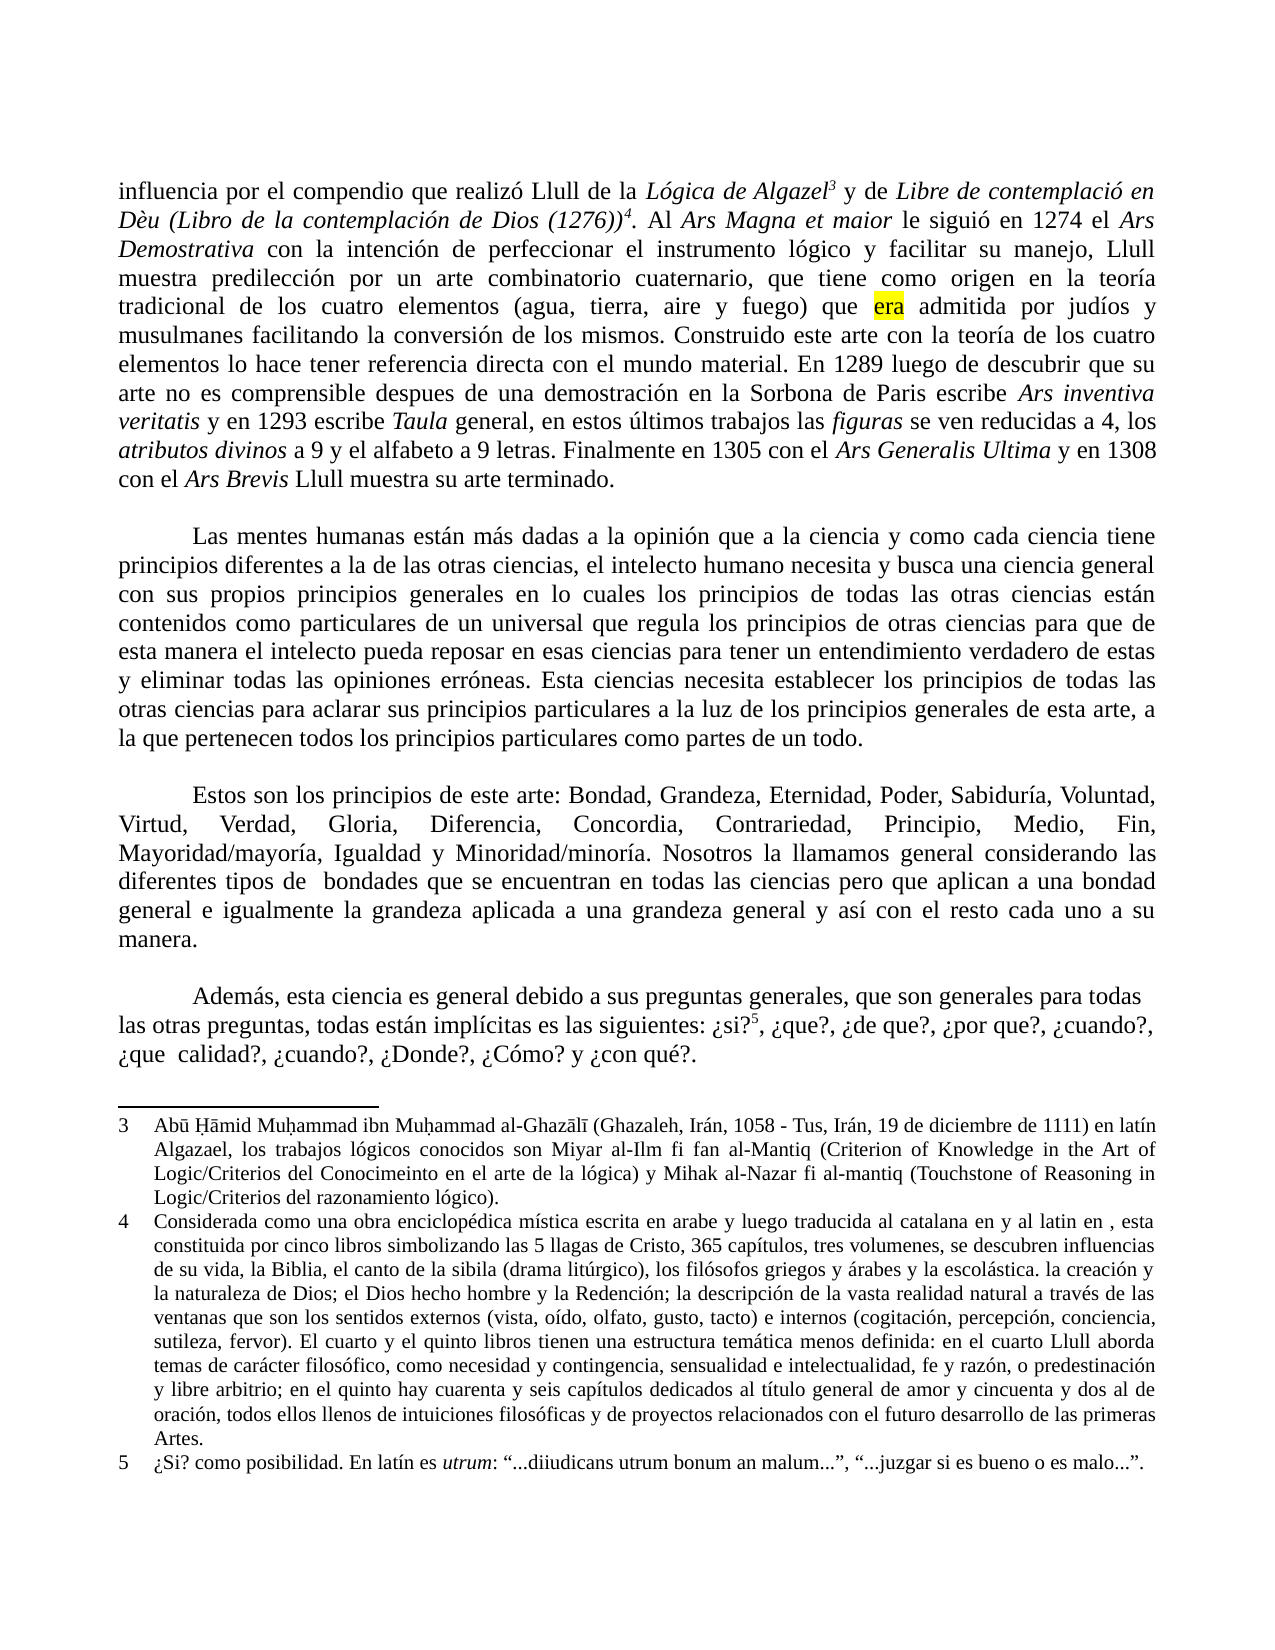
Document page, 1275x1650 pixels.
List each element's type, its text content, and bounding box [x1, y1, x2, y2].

text ¿Si? como posibilidad. En latín es utrum: “...diiudicans utrum bonum an malum...”, “...juzgar si es bueno o es malo...”. [118, 1449, 1157, 1474]
text Considerada como una obra enciclopédica mística escrita en arabe y luego traducida al catalana en y al latin en , esta constituida por cinco libros simbolizando las 5 llagas de Cristo, 365 capítulos, tres volumenes, se descubren influencias de su vida, la Biblia, el canto de la sibila (drama litúrgico), los filósofos griegos y árabes y la escolástica. la creación y la naturaleza de Dios; el Dios hecho hombre y la Redención; la descripción de la vasta realidad natural a través de las ventanas que son los sentidos externos (vista, oído, olfato, gusto, tacto) e internos (cogitación, percepción, conciencia, sutileza, fervor). El cuarto y el quinto libros tienen una estructura temática menos definida: en el cuarto Llull aborda temas de carácter filosófico, como necesidad y contingencia, sensualidad e intelectualidad, fe y razón, o predestinación y libre arbitrio; en el quinto hay cuarenta y seis capítulos dedicados al título general de amor y cincuenta y dos al de oración, todos ellos llenos de intuiciones filosóficas y de proyectos relacionados con el futuro desarrollo de las primeras Artes. [118, 1209, 1157, 1449]
text Estos son los principios de este arte: Bondad, Grandeza, Eternidad, Poder, Sabiduría, Voluntad, Virtud, Verdad, Gloria, Diferencia, Concordia, Contrariedad, Principio, Medio, Fin, Mayoridad/mayoría, Igualdad y Minoridad/minoría. Nosotros la llamamos general considerando las diferentes tipos de bondades que se encuentran en todas las ciencias pero que aplican a una bondad general e igualmente la grandeza aplicada a una grandeza general y así con el resto cada uno a su manera. [118, 780, 1157, 953]
text Además, esta ciencia es general debido a sus preguntas generales, que son generales para todas las otras preguntas, todas están implícitas es las siguientes: ¿si?, ¿que?, ¿de que?, ¿por que?, ¿cuando?, ¿que calidad?, ¿cuando?, ¿Donde?, ¿Cómo? y ¿con qué?. [118, 981, 1157, 1068]
text influencia por el compendio que realizó Llull de la Lógica de Algazel y de Libre de contemplació en Dèu (Libro de la contemplación de Dios (1276)). Al Ars Magna et maior le siguió en 1274 el Ars Demostrativa con la intención de perfeccionar el instrumento lógico y facilitar su manejo, Llull muestra predilección por un arte combinatorio cuaternario, que tiene como origen en la teoría tradicional de los cuatro elementos (agua, tierra, aire y fuego) que era admitida por judíos y musulmanes facilitando la conversión de los mismos. Construido este arte con la teoría de los cuatro elementos lo hace tener referencia directa con el mundo material. En 1289 luego de descubrir que su arte no es comprensible despues de una demostración en la Sorbona de Paris escribe Ars inventiva veritatis y en 1293 escribe Taula general, en estos últimos trabajos las figuras se ven reducidas a 4, los atributos divinos a 9 y el alfabeto a 9 letras. Finalmente en 1305 con el Ars Generalis Ultima y en 1308 con el Ars Brevis Llull muestra su arte terminado. [118, 176, 1157, 493]
text Abū Ḥāmid Muḥammad ibn Muḥammad al-Ghazālī (Ghazaleh, Irán, 1058 - Tus, Irán, 19 de diciembre de 1111) en latín Algazael, los trabajos lógicos conocidos son Miyar al-Ilm fi fan al-Mantiq (Criterion of Knowledge in the Art of Logic/Criterios del Conocimeinto en el arte de la lógica) y Mihak al-Nazar fi al-mantiq (Touchstone of Reasoning in Logic/Criterios del razonamiento lógico). [118, 1113, 1157, 1209]
text Las mentes humanas están más dadas a la opinión que a la ciencia y como cada ciencia tiene principios diferentes a la de las otras ciencias, el intelecto humano necesita y busca una ciencia general con sus propios principios generales en lo cuales los principios de todas las otras ciencias están contenidos como particulares de un universal que regula los principios de otras ciencias para que de esta manera el intelecto pueda reposar en esas ciencias para tener un entendimiento verdadero de estas y eliminar todas las opiniones erróneas. Esta ciencias necesita establecer los principios de todas las otras ciencias para aclarar sus principios particulares a la luz de los principios generales de esta arte, a la que pertenecen todos los principios particulares como partes de un todo. [118, 521, 1157, 751]
